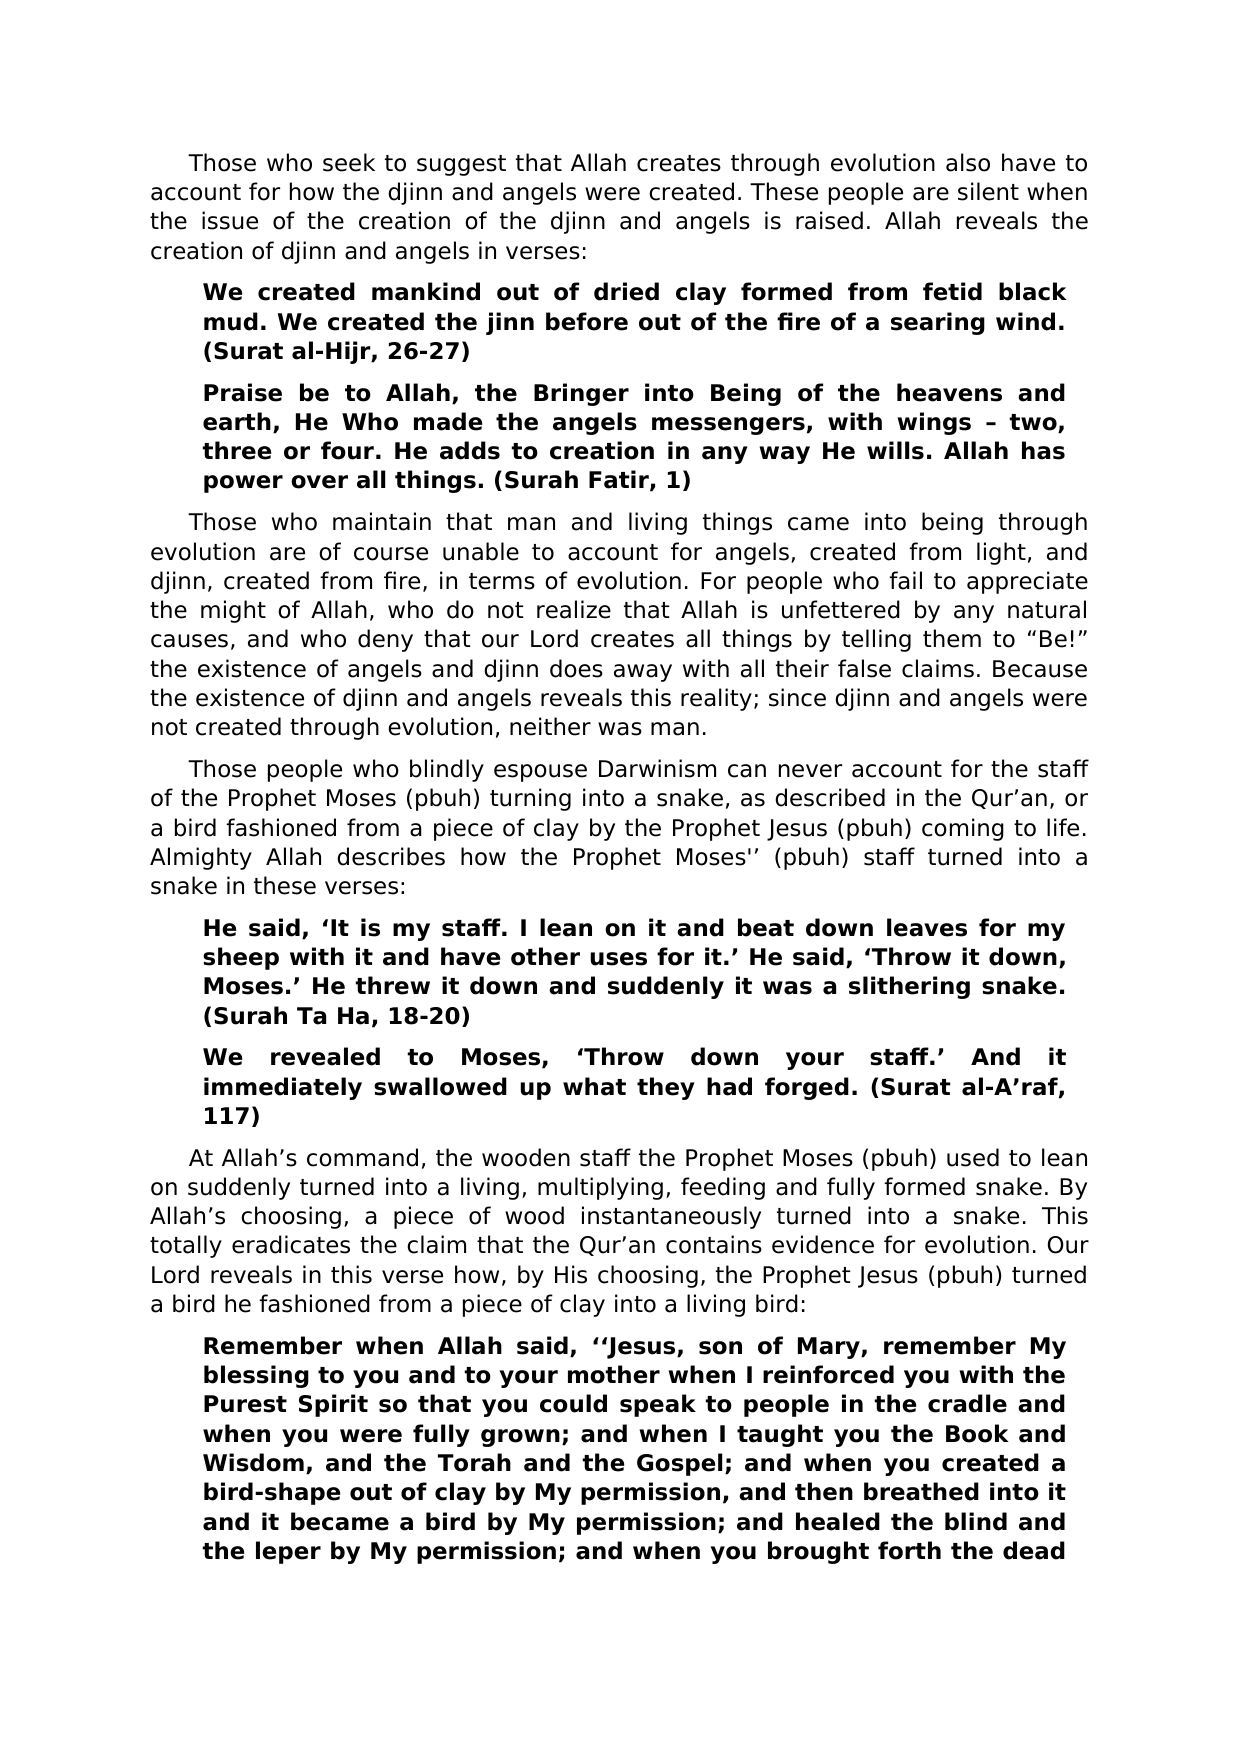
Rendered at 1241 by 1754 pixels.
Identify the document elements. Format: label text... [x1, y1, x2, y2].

text He said, ‘It is my staff. I lean on it and beat down leaves for my sheep with it and have other uses for it.’ He said, ‘Throw it down, Moses.’ He threw it down and suddenly it was a slithering snake. (Surah Ta Ha, 18-20) [202, 915, 1068, 1029]
text We created mankind out of dried clay formed from fetid black mud. We created the jinn before out of the fire of a searing wind. (Surat al-Hijr, 26-27) [202, 279, 1068, 365]
text Those who maintain that man and living things came into being through evolution are of course unable to account for angels, created from light, and djinn, created from fire, in terms of evolution. For people who fail to appreciate the might of Allah, who do not realize that Allah is unfettered by any natural causes, and who deny that our Lord creates all things by telling them to “Be!” the existence of angels and djinn does away with all their false claims. Because the existence of djinn and angels reveals this reality; since djinn and angels were not created through evolution, neither was man. [150, 509, 1090, 741]
text We revealed to Moses, ‘Throw down your staff.’ And it immediately swallowed up what they had forged. (Surat al-A’raf, 117) [202, 1044, 1068, 1130]
text Those people who blindly espouse Darwinism can never account for the staff of the Prophet Moses (pbuh) turning into a snake, as described in the Qur’an, or a bird fashioned from a piece of clay by the Prophet Jesus (pbuh) coming to life. Almighty Allah describes how the Prophet Moses'’ (pbuh) staff turned into a snake in these verses: [150, 756, 1090, 900]
text At Allah’s command, the wooden staff the Prophet Moses (pbuh) used to lean on suddenly turned into a living, multiplying, feeding and fully formed snake. By Allah’s choosing, a piece of wood instantaneously turned into a snake. This totally eradicates the claim that the Qur’an contains evidence for evolution. Our Lord reveals in this verse how, by His choosing, the Prophet Jesus (pbuh) turned a bird he fashioned from a piece of clay into a living bird: [150, 1145, 1090, 1318]
text Remember when Allah said, ‘‘Jesus, son of Mary, remember My blessing to you and to your mother when I reinforced you with the Purest Spirit so that you could speak to people in the cradle and when you were fully grown; and when I taught you the Book and Wisdom, and the Torah and the Gospel; and when you created a bird-shape out of clay by My permission, and then breathed into it and it became a bird by My permission; and healed the blind and the leper by My permission; and when you brought forth the dead [202, 1333, 1068, 1564]
text Praise be to Allah, the Bringer into Being of the heavens and earth, He Who made the angels messengers, with wings – two, three or four. He adds to creation in any way He wills. Allah has power over all things. (Surah Fatir, 1) [202, 380, 1068, 494]
text Those who seek to suggest that Allah creates through evolution also have to account for how the djinn and angels were created. These people are silent when the issue of the creation of the djinn and angels is raised. Allah reveals the creation of djinn and angels in verses: [150, 150, 1090, 264]
